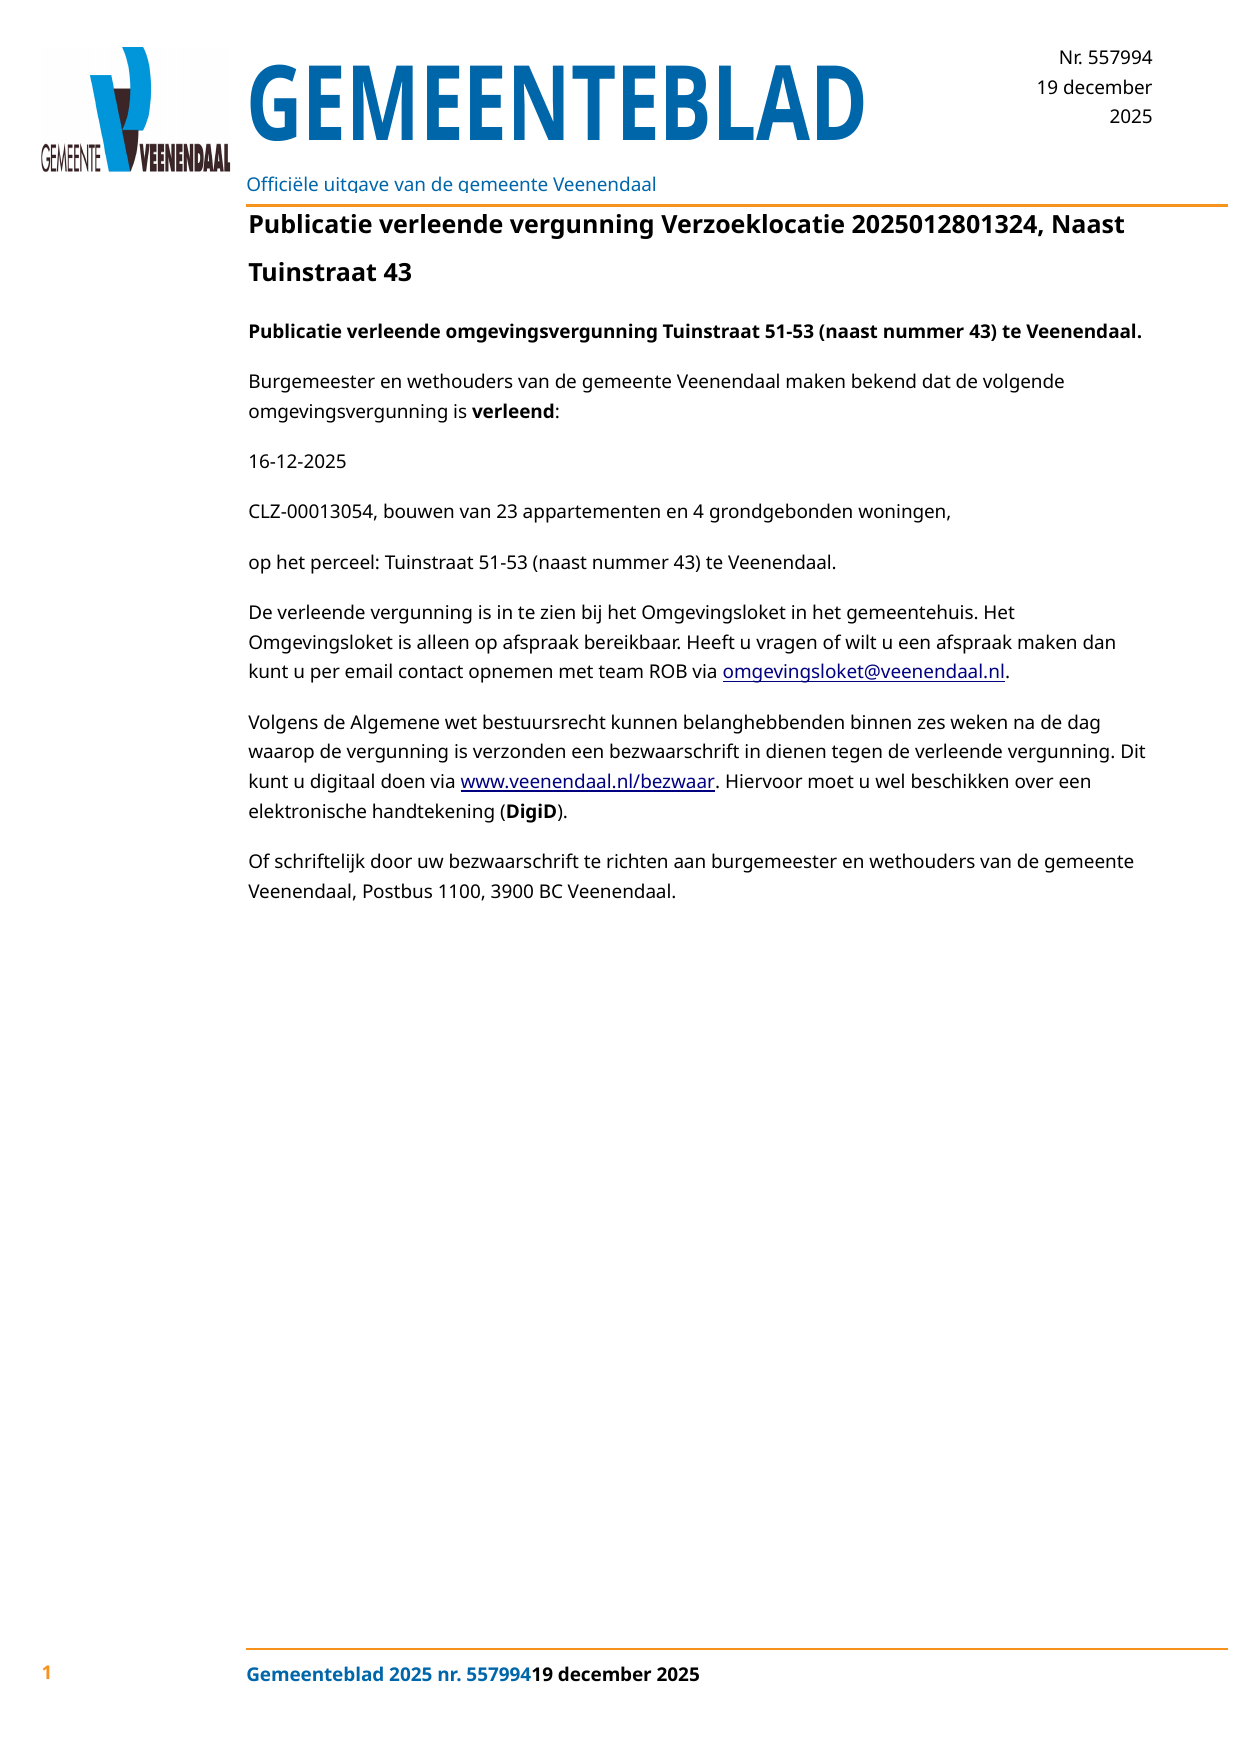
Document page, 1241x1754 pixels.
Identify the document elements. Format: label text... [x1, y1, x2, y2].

text Publicatie verleende vergunning Verzoeklocatie 2025012801324, Naast Tuinstraat 43 [248, 207, 1152, 288]
text 16-12-2025 [248, 448, 1152, 474]
text Volgens de Algemene wet bestuursrecht kunnen belanghebbenden binnen zes weken na de dag waarop de vergunning is verzonden een bezwaarschrift in dienen tegen de verleende vergunning. Dit kunt u digitaal doen via www.veenendaal.nl/bezwaar. Hiervoor moet u wel beschikken over een elektronische handtekening (DigiD). [248, 709, 1152, 824]
text Publicatie verleende omgevingsvergunning Tuinstraat 51-53 (naast nummer 43) te Veenendaal. [248, 318, 1152, 344]
text Of schriftelijk door uw bezwaarschrift te richten aan burgemeester en wethouders van de gemeente Veenendaal, Postbus 1100, 3900 BC Veenendaal. [248, 848, 1152, 904]
picture [123, 47, 231, 172]
picture [41, 47, 130, 172]
text Burgemeester en wethouders van de gemeente Veenendaal maken bekend dat de volgende omgevingsvergunning is verleend: [248, 368, 1152, 424]
text CLZ-00013054, bouwen van 23 appartementen en 4 grondgebonden woningen, [248, 499, 1152, 524]
text op het perceel: Tuinstraat 51-53 (naast nummer 43) te Veenendaal. [248, 549, 1152, 575]
text De verleende vergunning is in te zien bij het Omgevingsloket in het gemeentehuis. Het Omgevingsloket is alleen op afspraak bereikbaar. Heeft u vragen of wilt u een afspraak maken dan kunt u per email contact opnemen met team ROB via omgevingsloket@veenendaal.nl. [248, 599, 1152, 684]
